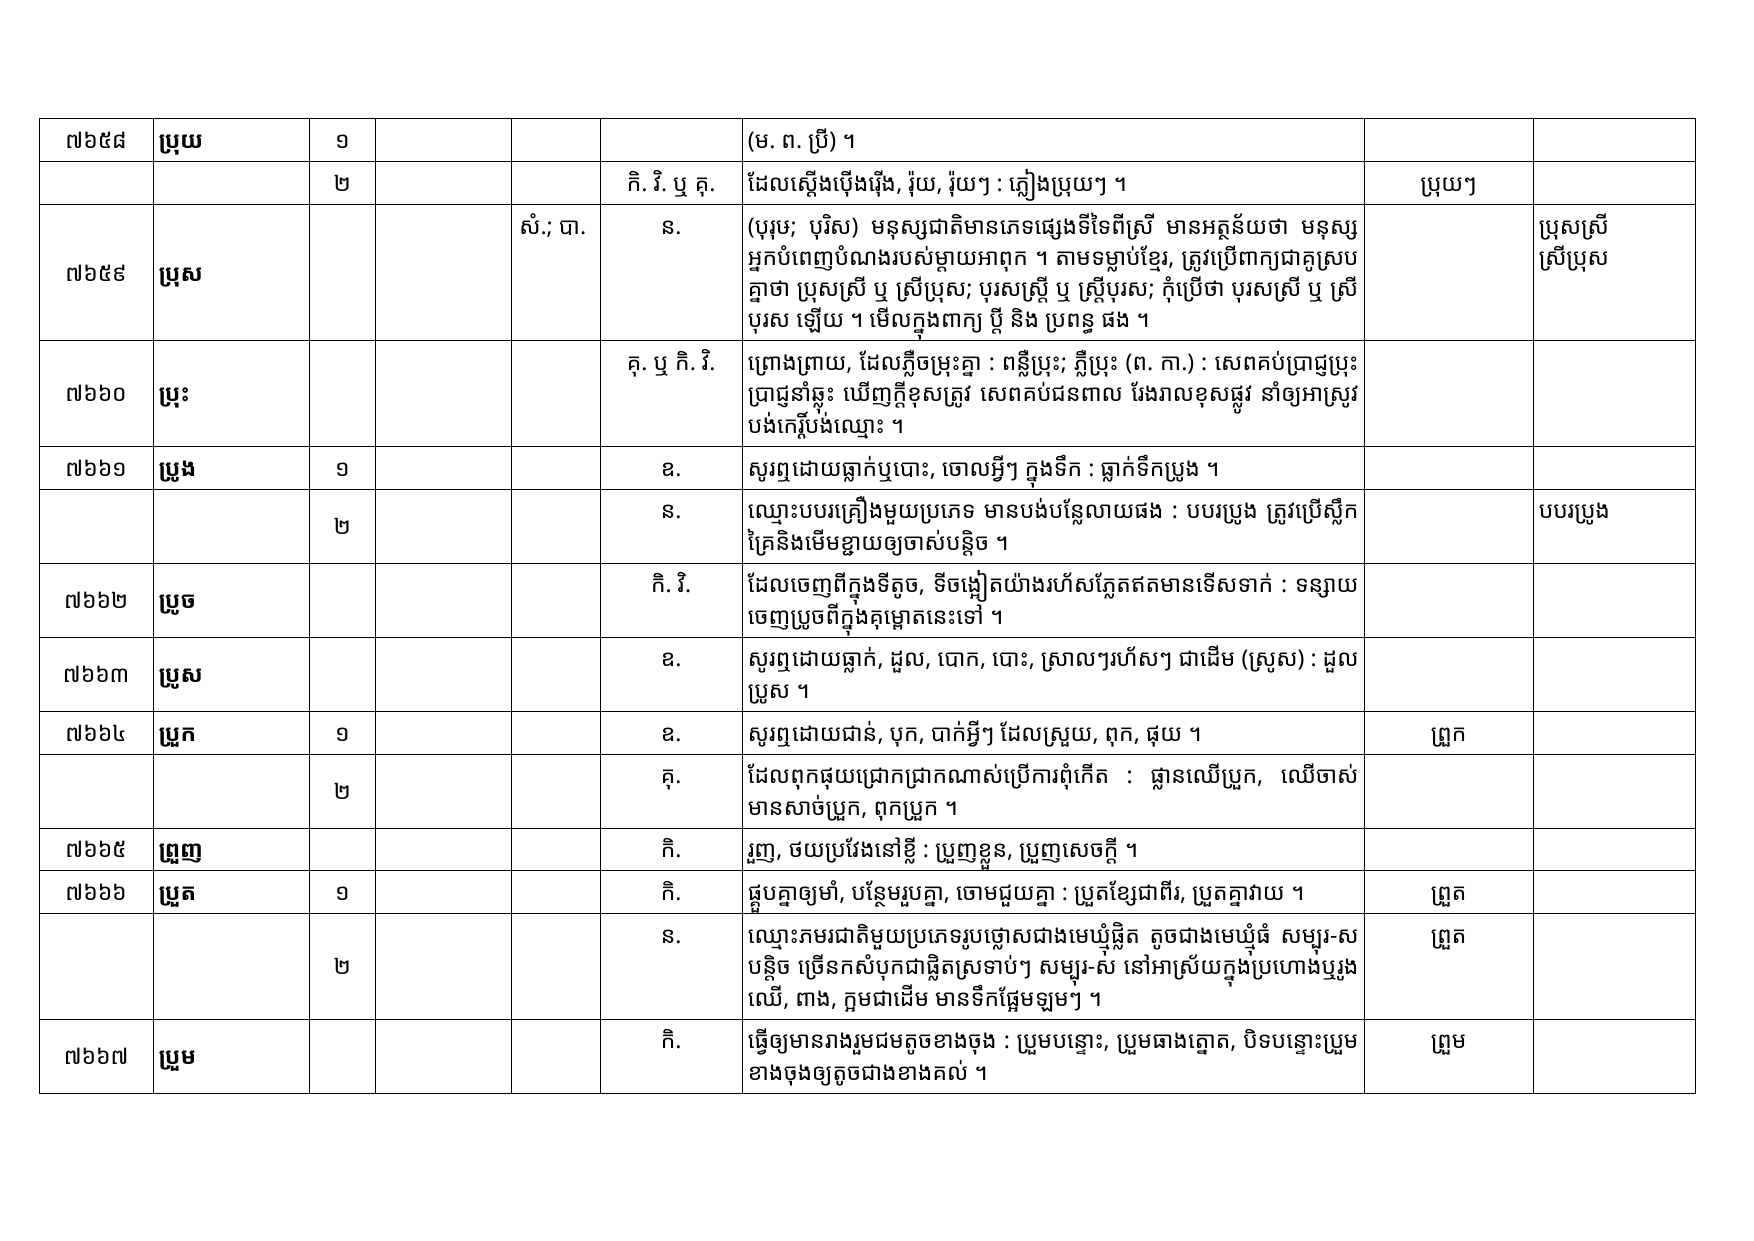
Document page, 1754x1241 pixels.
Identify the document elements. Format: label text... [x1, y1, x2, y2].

table_cell ៧៦៦១ [40, 447, 153, 488]
table_cell [512, 119, 600, 161]
table_cell ២ [310, 914, 375, 1018]
table_cell សូរ​ឮ​ដោយ​ធ្លាក់, ដួល, បោក, បោះ, ស្រាល​ៗ​រហ័ស​ៗ ជាដើម (ស្រូស) : ដួល​ប្រូស ។ [743, 638, 1364, 711]
table_cell [154, 490, 309, 562]
table_cell ធ្វើ​ឲ្យ​មាន​រាង​រួម​ជម​តូច​ខាង​ចុង : ប្រួម​បន្ទោះ, ប្រួម​ធាង​ត្នោត, បិទ​បន្ទោះ​ប្រួម​ខាង​ចុង​ឲ្យ​តូច​ជាង​ខាង​គល់ ។ [743, 1020, 1364, 1092]
table_cell [512, 341, 600, 446]
table_cell [310, 1020, 375, 1092]
table_cell [1534, 341, 1695, 446]
table_cell ១ [310, 119, 375, 161]
table_cell ប្រូង [154, 447, 309, 488]
table_cell [512, 914, 600, 1018]
table_cell [376, 490, 511, 562]
table_cell ន. [601, 914, 742, 1018]
table_cell [512, 1020, 600, 1092]
table_cell ឧ. [601, 712, 742, 753]
table_cell [1534, 914, 1695, 1018]
table_cell ប្រួត [154, 871, 309, 913]
table_cell ២ [310, 755, 375, 827]
table_cell [1365, 638, 1533, 711]
table_cell រួញ, ថយ​ប្រវែង​នៅ​ខ្លី : ប្រួញ​ខ្លួន, ប្រួញ​សេចក្ដី ។ [743, 829, 1364, 870]
table_cell [1365, 341, 1533, 446]
table_cell [376, 871, 511, 913]
table_cell ដែល​ពុក​ផុយ​​ជ្រោកជ្រាក​ណាស់​ប្រើ​ការ​ពុំ​កើត : ផ្លាន​ឈើ​ប្រួក, ឈើ​ចាស់​មាន​សាច់​ប្រួក, ពុក​ប្រួក ។ [743, 755, 1364, 827]
table_cell [376, 1020, 511, 1092]
table_cell ន. [601, 490, 742, 562]
table_cell កិ. [601, 1020, 742, 1092]
table_cell [40, 914, 153, 1018]
table_cell ១ [310, 447, 375, 488]
table_cell ផ្គួប​គ្នា​ឲ្យ​មាំ, បន្ថែម​រួប​គ្នា, ចោម​ជួយ​គ្នា : ប្រួត​ខ្សែ​ជា​ពីរ, ប្រួត​គ្នា​វាយ ។ [743, 871, 1364, 913]
table_cell [1534, 829, 1695, 870]
table_cell ៧៦៦២ [40, 564, 153, 637]
table_cell [1365, 829, 1533, 870]
table_cell ៧៦៦៣ [40, 638, 153, 711]
table_cell ៧៦៦៦ [40, 871, 153, 913]
table_cell [154, 755, 309, 827]
table_cell [1534, 564, 1695, 637]
table_cell [376, 638, 511, 711]
table_cell ដែល​ចេញ​ពី​ក្នុង​ទី​តូច, ទី​ចង្អៀត​យ៉ាង​រហ័ស​ភ្លែត​ឥត​មាន​ទើស​ទាក់ : ទន្សាយ​ចេញ​ប្រូច​ពី​ក្នុង​គុម្ពោត​នេះ​ទៅ ។ [743, 564, 1364, 637]
table_cell [512, 447, 600, 488]
table_cell [512, 829, 600, 870]
table_cell ឧ. [601, 447, 742, 488]
table_cell [512, 712, 600, 753]
table_cell កិ. [601, 871, 742, 913]
table_cell ៧៦៦០ [40, 341, 153, 446]
table_cell [376, 119, 511, 161]
table_cell ១ [310, 712, 375, 753]
table_cell [1534, 119, 1695, 161]
table_cell [310, 341, 375, 446]
table_cell [376, 829, 511, 870]
table_cell [376, 564, 511, 637]
table_cell [376, 447, 511, 488]
table_cell [1534, 712, 1695, 753]
table_cell ៧៦៥៨ [40, 119, 153, 161]
table_cell ២ [310, 490, 375, 562]
table_cell [512, 564, 600, 637]
table_cell គុ. ឬ កិ. វិ. [601, 341, 742, 446]
table_cell សូរ​ឮ​ដោយ​ជាន់, បុក, បាក់​អ្វី​ៗ ដែល​ស្រួយ, ពុក, ផុយ ។ [743, 712, 1364, 753]
table_cell [376, 755, 511, 827]
table_cell [601, 119, 742, 161]
table_cell [1534, 638, 1695, 711]
table_cell ប្រូស [154, 638, 309, 711]
table_cell ៧៦៦៤ [40, 712, 153, 753]
table_cell [310, 829, 375, 870]
table_cell ដែល​ស្ដើង​ប៉ើងរ៉ើង, រ៉ុយ, រ៉ុយ​ៗ : ភ្លៀង​ប្រុយ​ៗ ។ [743, 162, 1364, 204]
table_cell ៧៦៥៩ [40, 205, 153, 340]
table_cell បបរ​ប្រូង [1534, 490, 1695, 562]
table_cell [154, 162, 309, 204]
table_cell ប្រួម [154, 1020, 309, 1092]
table_cell ១ [310, 871, 375, 913]
table_cell ព្រួម [1365, 1020, 1533, 1092]
table_cell [1534, 755, 1695, 827]
table_cell ប្រូច [154, 564, 309, 637]
table_cell [1365, 755, 1533, 827]
table_cell ប្រុះ [154, 341, 309, 446]
table_cell [376, 205, 511, 340]
table_cell [310, 564, 375, 637]
table_cell សំ.; បា. [512, 205, 600, 340]
table_cell ឈ្មោះ​បបរ​គ្រឿង​មួយ​ប្រភេទ មាន​បង់​បន្លែ​លាយ​ផង : បបរ​ប្រូង ត្រូវ​ប្រើ​ស្លឹក​គ្រៃ​និង​មើម​ខ្ជាយ​ឲ្យ​ចាស់​បន្តិច ។ [743, 490, 1364, 562]
table_cell [40, 490, 153, 562]
table_cell ២ [310, 162, 375, 204]
table_cell ព្រួត [1365, 914, 1533, 1018]
table_cell [40, 755, 153, 827]
table_cell [512, 490, 600, 562]
table_cell [310, 205, 375, 340]
table_cell កិ. [601, 829, 742, 870]
table_cell [376, 341, 511, 446]
table_cell [310, 638, 375, 711]
table_cell សូរ​ឮ​ដោយ​ធ្លាក់​ឬ​បោះ, ចោល​អ្វី​ៗ ក្នុង​ទឹក : ធ្លាក់​ទឹក​ប្រូង ។ [743, 447, 1364, 488]
table_cell [1534, 162, 1695, 204]
table_cell កិ. វិ. [601, 564, 742, 637]
table_cell ៧៦៦៥ [40, 829, 153, 870]
table_cell ព្រួត [1365, 871, 1533, 913]
table_cell ៧៦៦៧ [40, 1020, 153, 1092]
table_cell [376, 162, 511, 204]
table_cell [154, 914, 309, 1018]
table_cell [1365, 447, 1533, 488]
table_cell [1365, 490, 1533, 562]
table_cell [512, 871, 600, 913]
table_cell [512, 755, 600, 827]
table_cell ប្រុស​ស្រី ស្រី​ប្រុស [1534, 205, 1695, 340]
table_cell [1365, 205, 1533, 340]
table_cell [1365, 119, 1533, 161]
table_cell [1534, 871, 1695, 913]
table_cell (ម. ព. ប្រី) ។ [743, 119, 1364, 161]
table_cell ប្រុយ [154, 119, 309, 161]
table_cell [40, 162, 153, 204]
table_cell កិ. វិ. ឬ គុ. [601, 162, 742, 204]
table_cell ប្រុយ​ៗ [1365, 162, 1533, 204]
table_cell ប្រុស [154, 205, 309, 340]
table_cell ប្រួក [154, 712, 309, 753]
table_cell ព្រួក [1365, 712, 1533, 753]
table_cell ព្រោង​ព្រាយ, ដែល​ភ្លឺ​ចម្រុះ​គ្នា : ពន្លឺ​ប្រុះ; ភ្លឺ​ប្រុះ (ព. កា.) : សេព​គប់​ប្រាជ្ញ​ប្រុះ ប្រាជ្ញ​នាំ​ឆ្លុះ ឃើញ​ក្ដី​ខុស​ត្រូវ សេព​គប់​ជន​ពាល រែង​រាល​ខុស​ផ្លូវ នាំ​ឲ្យ​អាស្រូវ បង់​កេរ្តិ៍​បង់​ឈ្មោះ ។ [743, 341, 1364, 446]
table_cell (បុរុឞ; បុរិស) មនុស្ស​ជាតិ​មាន​ភេទ​ផ្សេង​ទីទៃ​ពី​ស្រី មាន​អត្ថន័យ​ថា មនុស្ស​អ្នក​បំពេញ​បំណង​របស់​ម្ដាយ​អាពុក ។ តាម​ទម្លាប់​ខ្មែរ, ត្រូវ​ប្រើ​ពាក្យ​ជា​គូ​ស្រប​គ្នា​ថា ប្រុស​ស្រី ឬ ស្រី​ប្រុស; បុរស​ស្រ្តី ឬ ស្រ្តី​បុរស; កុំ​ប្រើ​ថា បុរស​ស្រី ឬ ស្រី​បុរស ឡើយ ។ មើល​ក្នុង​ពាក្យ ប្ដី និង ប្រពន្ធ ផង ។ [743, 205, 1364, 340]
table_cell ន. [601, 205, 742, 340]
table_cell [1534, 447, 1695, 488]
table_cell គុ. [601, 755, 742, 827]
table_cell ឈ្មោះ​ភមរ​ជាតិ​មួយ​ប្រភេទ​រូប​ថ្លោស​ជាង​មេ​ឃ្មុំ​ផ្លិត តូច​ជាង​មេ​ឃ្មុំ​ធំ សម្បុរ-ស​បន្តិច ច្រើន​ក​សំបុក​ជា​ផ្លិត​ស្រទាប់​ៗ សម្បុរ-ស នៅ​អាស្រ័យ​ក្នុង​ប្រហោង​ឬ​រូង​ឈើ, ពាង, ក្អម​ជាដើម មាន​ទឹក​ផ្អែម​ឡម​ៗ ។ [743, 914, 1364, 1018]
table_cell ឧ. [601, 638, 742, 711]
table_cell [512, 162, 600, 204]
table_cell [376, 712, 511, 753]
table_cell [512, 638, 600, 711]
table_cell [376, 914, 511, 1018]
table_cell [1365, 564, 1533, 637]
table_cell [1534, 1020, 1695, 1092]
table_cell ព្រួញ [154, 829, 309, 870]
